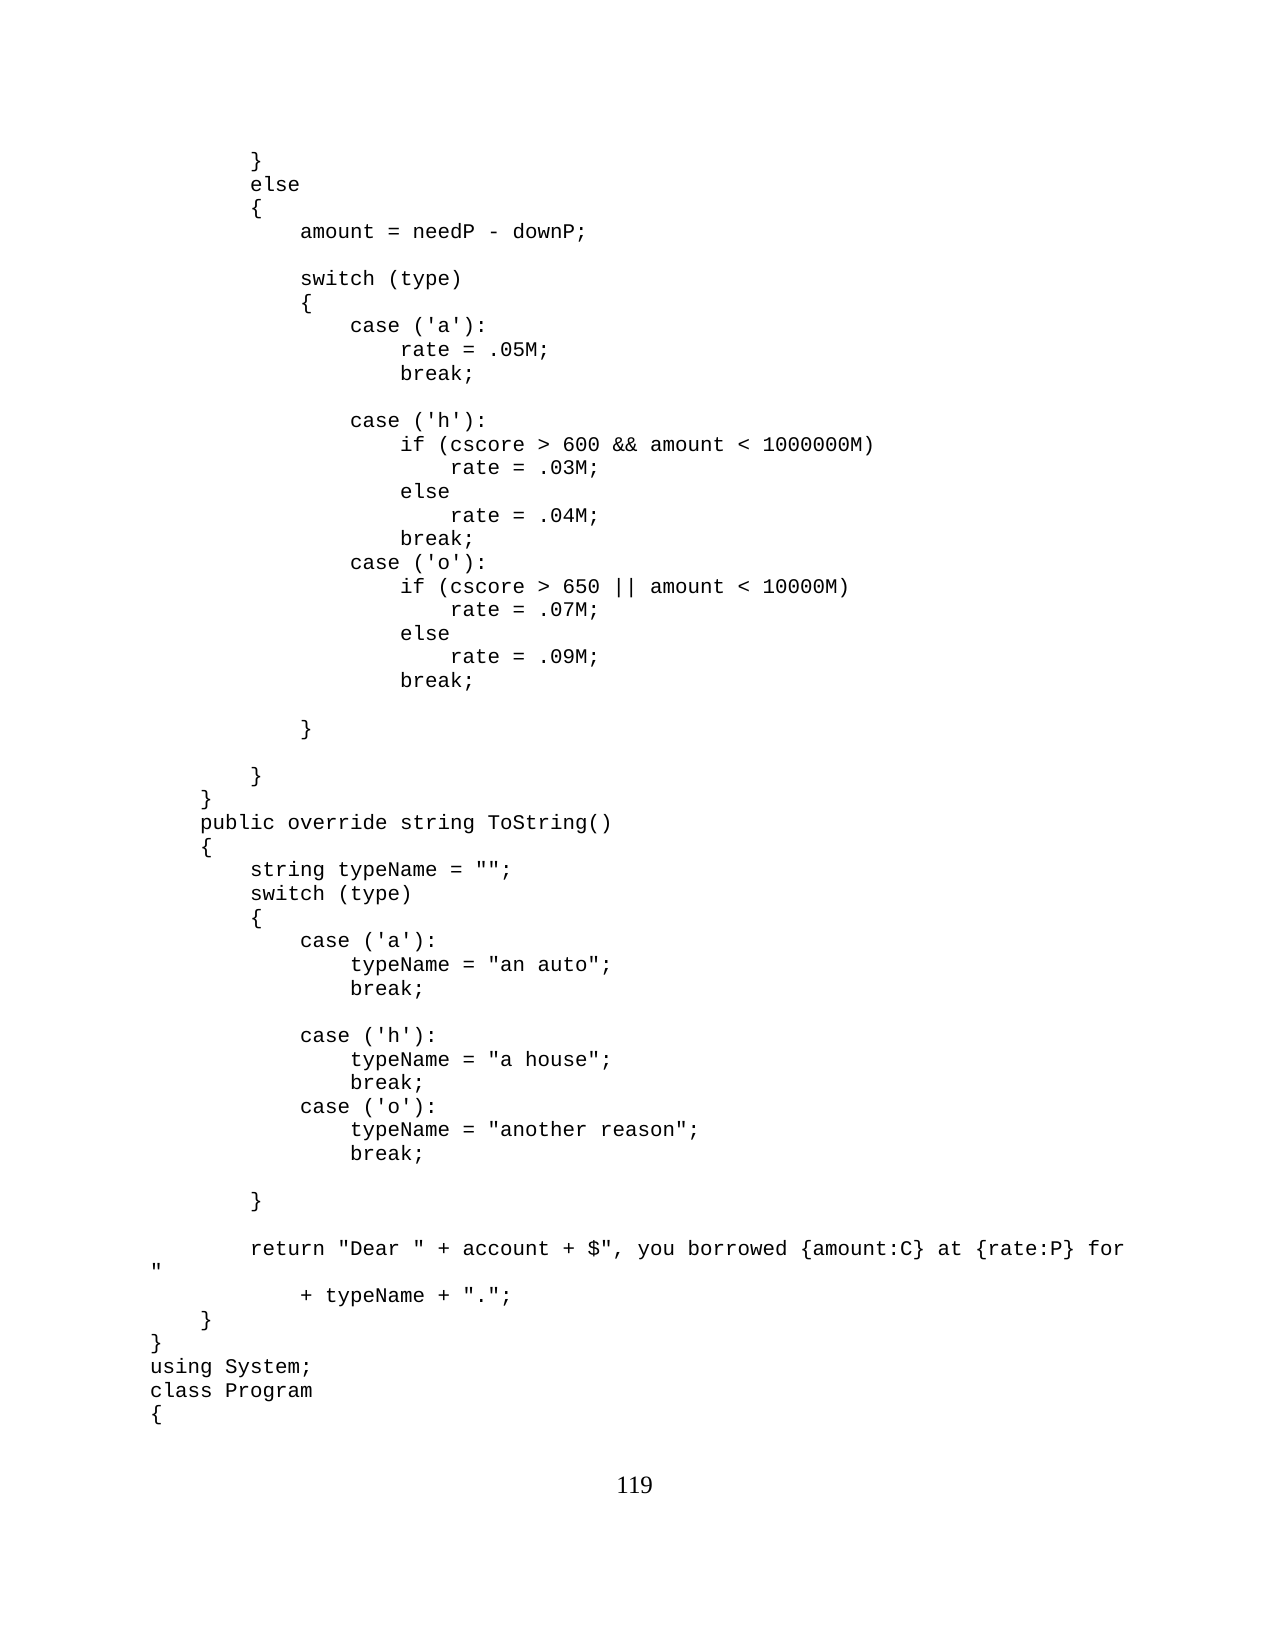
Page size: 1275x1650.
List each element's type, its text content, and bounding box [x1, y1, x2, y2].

text + typeName + "."; [150, 1285, 1125, 1309]
text case ('a'): [150, 316, 1125, 339]
text break; [150, 978, 1125, 1001]
text } [150, 1309, 1125, 1332]
text rate = .07M; [150, 599, 1125, 623]
text case ('h'): [150, 1025, 1125, 1048]
text switch (type) [150, 268, 1125, 292]
text if (cscore > 600 && amount < 1000000M) [150, 434, 1125, 457]
text break; [150, 670, 1125, 694]
text case ('o'): [150, 1096, 1125, 1119]
text if (cscore > 650 || amount < 10000M) [150, 576, 1125, 599]
text } [150, 150, 1125, 174]
text amount = needP - downP; [150, 221, 1125, 244]
text typeName = "a house"; [150, 1048, 1125, 1072]
text } [150, 765, 1125, 788]
text break; [150, 363, 1125, 386]
text break; [150, 1143, 1125, 1167]
text else [150, 623, 1125, 647]
text case ('a'): [150, 930, 1125, 954]
text return "Dear " + account + $", you borrowed {amount:C} at {rate:P} for " [150, 1238, 1125, 1285]
text else [150, 174, 1125, 197]
text rate = .09M; [150, 647, 1125, 670]
text } [150, 788, 1125, 812]
text { [150, 197, 1125, 221]
text typeName = "an auto"; [150, 954, 1125, 978]
text class Program [150, 1379, 1125, 1403]
text break; [150, 1072, 1125, 1096]
text { [150, 907, 1125, 930]
text else [150, 481, 1125, 505]
text case ('h'): [150, 410, 1125, 434]
text rate = .04M; [150, 505, 1125, 528]
text rate = .03M; [150, 457, 1125, 481]
text { [150, 836, 1125, 859]
text } [150, 1190, 1125, 1214]
text public override string ToString() [150, 812, 1125, 836]
text break; [150, 528, 1125, 552]
text } [150, 717, 1125, 741]
text using System; [150, 1356, 1125, 1379]
text string typeName = ""; [150, 859, 1125, 883]
text rate = .05M; [150, 339, 1125, 363]
text case ('o'): [150, 552, 1125, 576]
text typeName = "another reason"; [150, 1119, 1125, 1143]
text { [150, 292, 1125, 316]
text switch (type) [150, 883, 1125, 907]
text } [150, 1332, 1125, 1356]
text { [150, 1403, 1125, 1427]
